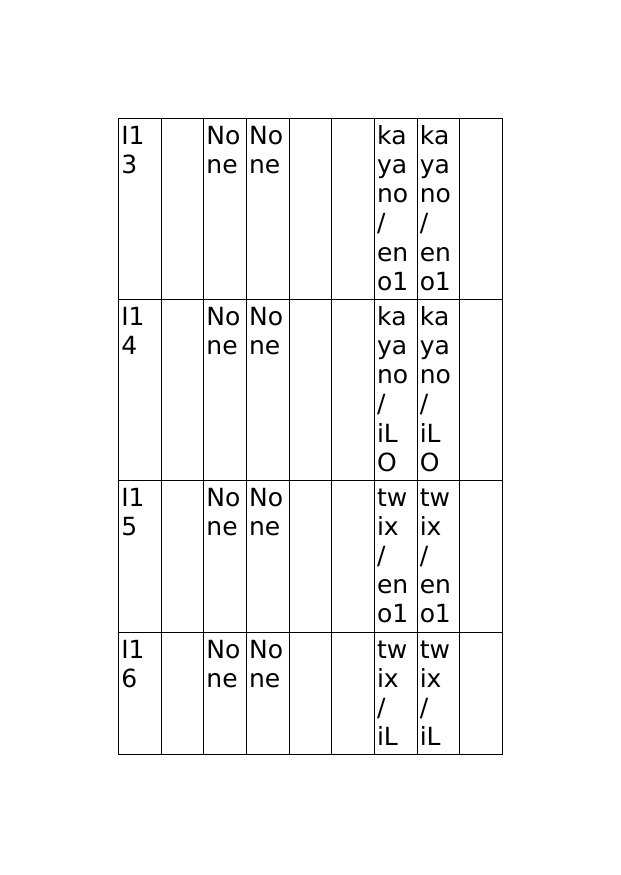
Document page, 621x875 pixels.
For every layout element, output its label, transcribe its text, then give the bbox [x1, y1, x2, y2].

table_cell [290, 300, 331, 480]
table_cell [290, 481, 331, 632]
table_cell None [204, 300, 246, 480]
table_cell [162, 481, 203, 632]
table_cell twix / eno1 [375, 481, 417, 632]
table_cell None [247, 119, 289, 299]
table_cell twix / eno1 [418, 481, 459, 632]
table_cell kayano / eno1 [375, 119, 417, 299]
table_cell [460, 300, 502, 480]
table_cell I16 [119, 633, 161, 754]
table_cell [290, 119, 331, 299]
table_cell None [204, 633, 246, 754]
table_cell None [204, 481, 246, 632]
table_cell I15 [119, 481, 161, 632]
table_cell [290, 633, 331, 754]
table_cell None [247, 481, 289, 632]
table_cell [460, 481, 502, 632]
table_cell [162, 119, 203, 299]
table_cell I14 [119, 300, 161, 480]
table_cell None [247, 300, 289, 480]
table_cell [460, 633, 502, 754]
table_cell [460, 119, 502, 299]
table_cell kayano / iLO [418, 300, 459, 480]
table_cell kayano / eno1 [418, 119, 459, 299]
table_cell None [204, 119, 246, 299]
table_cell [332, 633, 374, 754]
table_cell [162, 300, 203, 480]
table_cell kayano / iLO [375, 300, 417, 480]
table_cell [332, 119, 374, 299]
table_cell twix / iL [375, 633, 417, 754]
table_cell [332, 300, 374, 480]
table_cell None [247, 633, 289, 754]
table_cell I13 [119, 119, 161, 299]
table_cell [332, 481, 374, 632]
table_cell [162, 633, 203, 754]
table_cell twix / iL [418, 633, 459, 754]
